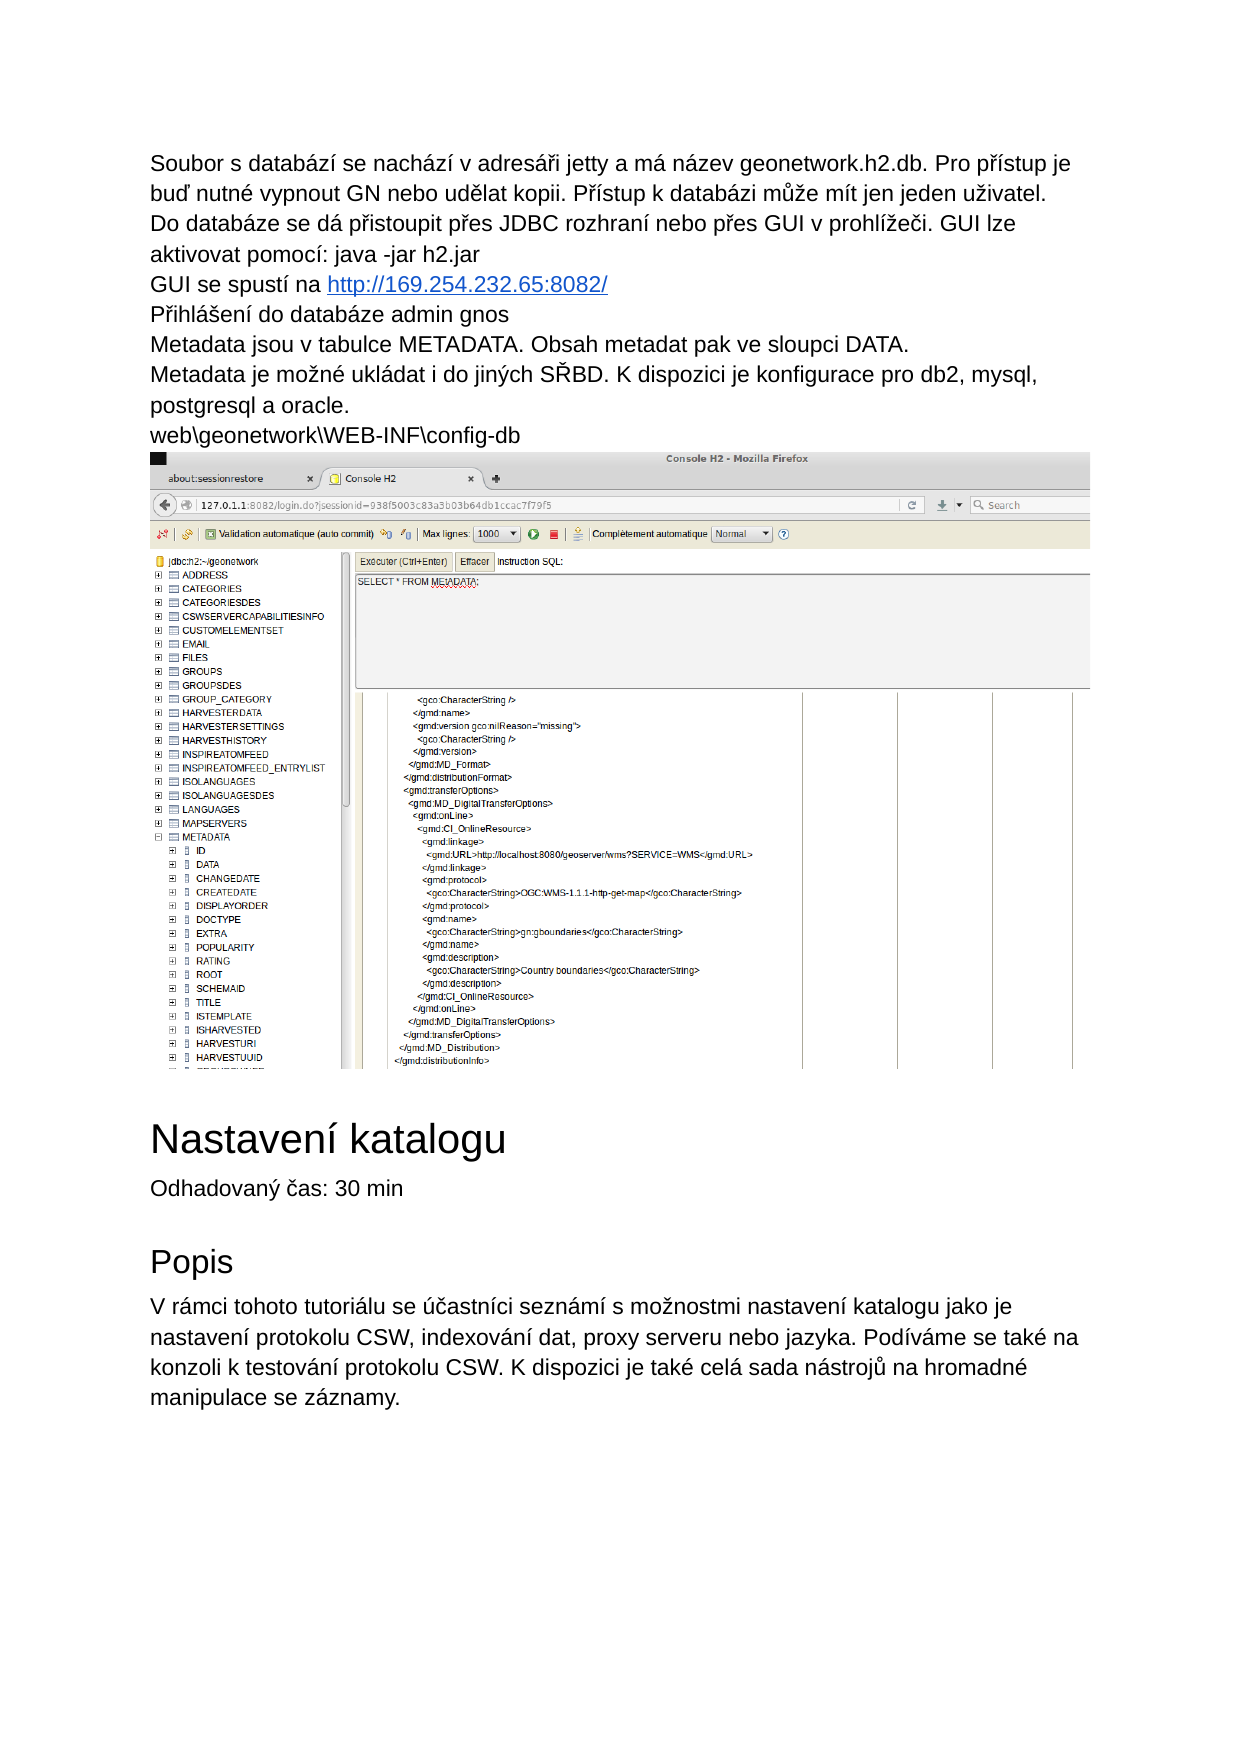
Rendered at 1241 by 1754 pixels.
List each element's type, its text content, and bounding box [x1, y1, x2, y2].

text Odhadovaný čas: 30 min [150, 1175, 1090, 1201]
subtitle Popis [150, 1242, 1090, 1281]
text Do databáze se dá přistoupit přes JDBC rozhraní nebo přes GUI v prohlížeči. GUI lze aktivovat pomocí: java -jar h2.jar [150, 210, 1090, 267]
text Soubor s databází se nachází v adresáři jetty a má název geonetwork.h2.db. Pro přístup je buď nutné vypnout GN nebo udělat kopii. Přístup k databázi může mít jen jeden uživatel. [150, 150, 1090, 207]
text Metadata je možné ukládat i do jiných SŘBD. K dispozici je konfigurace pro db2, mysql, postgresql a oracle. [150, 361, 1090, 418]
text web\geonetwork\WEB-INF\config-db [150, 422, 1090, 448]
picture [150, 452, 1091, 1069]
subtitle Nastavení katalogu [150, 1114, 1090, 1162]
text V rámci tohoto tutoriálu se účastníci seznámí s možnostmi nastavení katalogu jako je nastavení protokolu CSW, indexování dat, proxy serveru nebo jazyka. Podíváme se také na konzoli k testování protokolu CSW. K dispozici je také celá sada nástrojů na hromadné manipulace se záznamy. [150, 1293, 1090, 1410]
text Metadata jsou v tabulce METADATA. Obsah metadat pak ve sloupci DATA. [150, 331, 1090, 358]
text GUI se spustí na http://169.254.232.65:8082/ [150, 271, 1090, 297]
text Přihlášení do databáze admin gnos [150, 301, 1090, 327]
